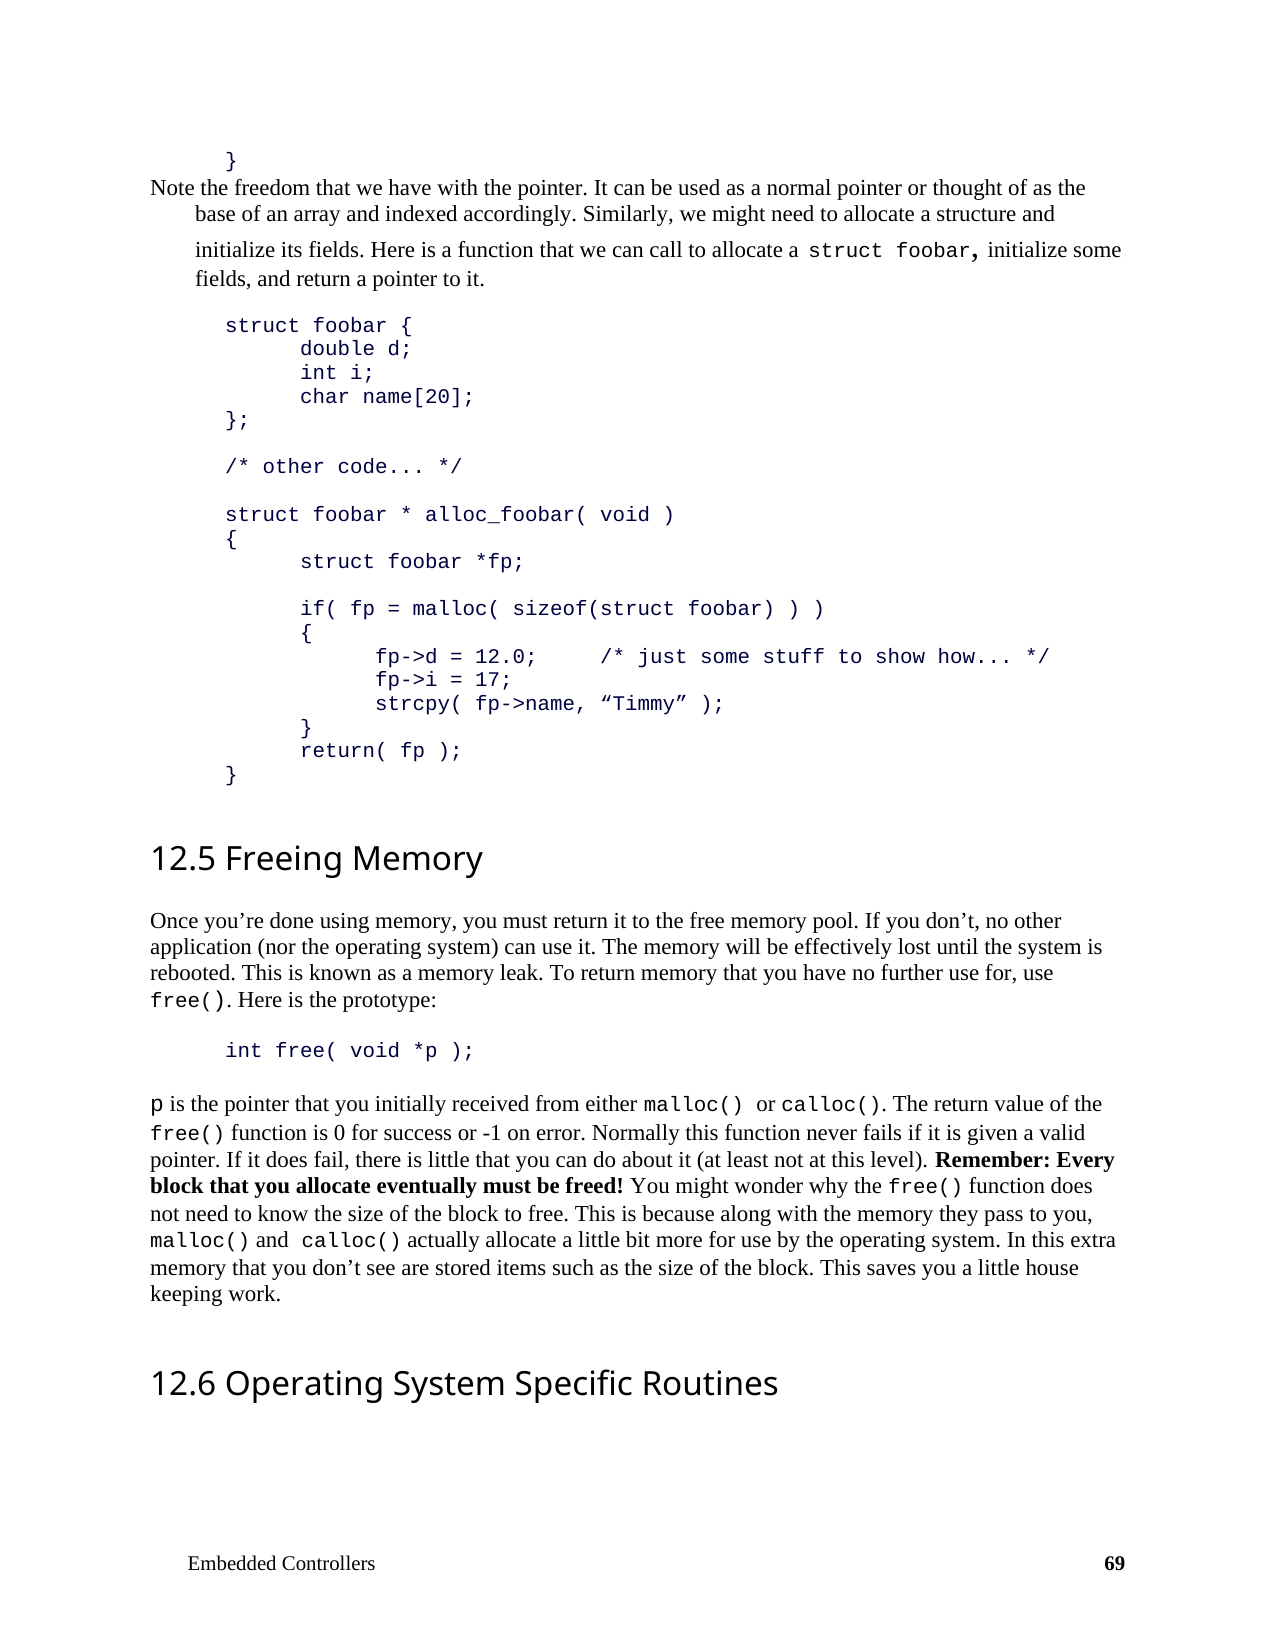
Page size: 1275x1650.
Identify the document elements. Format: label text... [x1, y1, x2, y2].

text p is the pointer that you initially received from either malloc() or calloc(). The return value of the free() function is 0 for success or -1 on error. Normally this function never fails if it is given a valid pointer. If it does fail, there is little that you can do about it (at least not at this level). Remember: Every block that you allocate eventually must be freed! You might wonder why the free() function does not need to know the size of the block to free. This is because along with the memory they pass to you, malloc() and calloc() actually allocate a little bit more for use by the operating system. In this extra memory that you don’t see are stored items such as the size of the block. This saves you a little house keeping work. [150, 1090, 1125, 1307]
text if( fp = malloc( sizeof(struct foobar) ) ) [225, 598, 1125, 622]
text struct foobar *fp; [225, 551, 1125, 575]
text fp->d = 12.0; /* just some stuff to show how... */ [225, 646, 1125, 669]
text Once you’re done using memory, you must return it to the free memory pool. If you don’t, no other application (nor the operating system) can use it. The memory will be effectively lost until the system is rebooted. This is known as a memory leak. To return memory that you have no further use for, use free(). Here is the prototype: [150, 907, 1125, 1014]
text char name[20]; [225, 386, 1125, 409]
text } [225, 717, 1125, 740]
text } [225, 150, 1125, 174]
text struct foobar * alloc_foobar( void ) [225, 504, 1125, 527]
text double d; [225, 338, 1125, 362]
subtitle 12.5 Freeing Memory [150, 835, 1125, 880]
text strcpy( fp->name, “Timmy” ); [225, 693, 1125, 717]
text int free( void *p ); [225, 1040, 1125, 1064]
text }; [225, 409, 1125, 433]
text struct foobar { [225, 315, 1125, 338]
subtitle Note the freedom that we have with the pointer. It can be used as a normal pointer or thought of as the base of an array and indexed accordingly. Similarly, we might need to allocate a structure and initialize its fields. Here is a function that we can call to allocate a struct foobar, initialize some fields, and return a pointer to it. [150, 174, 1125, 291]
text } [225, 764, 1125, 788]
text int i; [225, 362, 1125, 386]
text fp->i = 17; [225, 669, 1125, 693]
subtitle 12.6 Operating System Specific Routines [150, 1359, 1125, 1405]
text return( fp ); [225, 740, 1125, 764]
text /* other code... */ [225, 457, 1125, 480]
text { [225, 527, 1125, 551]
text { [225, 622, 1125, 646]
